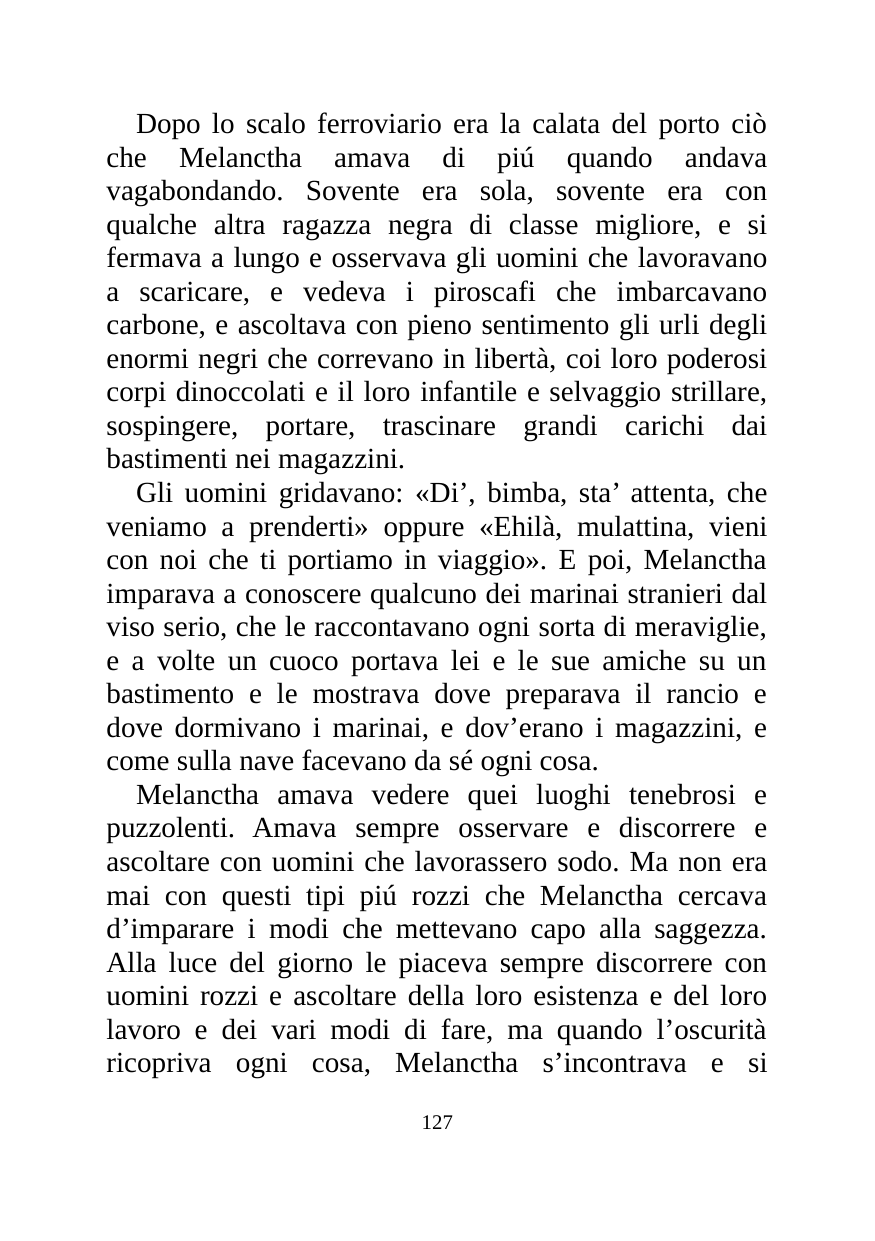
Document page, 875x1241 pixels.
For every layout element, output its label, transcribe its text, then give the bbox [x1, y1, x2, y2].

text Dopo lo scalo ferroviario era la calata del porto ciò che Melanctha amava di piú quando andava vagabondando. Sovente era sola, sovente era con qualche altra ragazza negra di classe migliore, e si fermava a lungo e osservava gli uomini che lavoravano a scaricare, e vedeva i piroscafi che imbarcavano carbone, e ascoltava con pieno sentimento gli urli degli enormi negri che correvano in libertà, coi loro poderosi corpi dinoccolati e il loro infantile e selvaggio strillare, sospingere, portare, trascinare grandi carichi dai bastimenti nei magazzini. [106, 106, 768, 475]
text Melanctha amava vedere quei luoghi tenebrosi e puzzolenti. Amava sempre osservare e discorrere e ascoltare con uomini che lavorassero sodo. Ma non era mai con questi tipi piú rozzi che Melanctha cercava d’imparare i modi che mettevano capo alla saggezza. Alla luce del giorno le piaceva sempre discorrere con uomini rozzi e ascoltare della loro esistenza e del loro lavoro e dei vari modi di fare, ma quando l’oscurità ricopriva ogni cosa, Melanctha s’incontrava e si [106, 777, 768, 1079]
text Gli uomini gridavano: «Di’, bimba, sta’ attenta, che veniamo a prenderti» oppure «Ehilà, mulattina, vieni con noi che ti portiamo in viaggio». E poi, Melanctha imparava a conoscere qualcuno dei marinai stranieri dal viso serio, che le raccontavano ogni sorta di meraviglie, e a volte un cuoco portava lei e le sue amiche su un bastimento e le mostrava dove preparava il rancio e dove dormivano i marinai, e dov’erano i magazzini, e come sulla nave facevano da sé ogni cosa. [106, 475, 768, 777]
